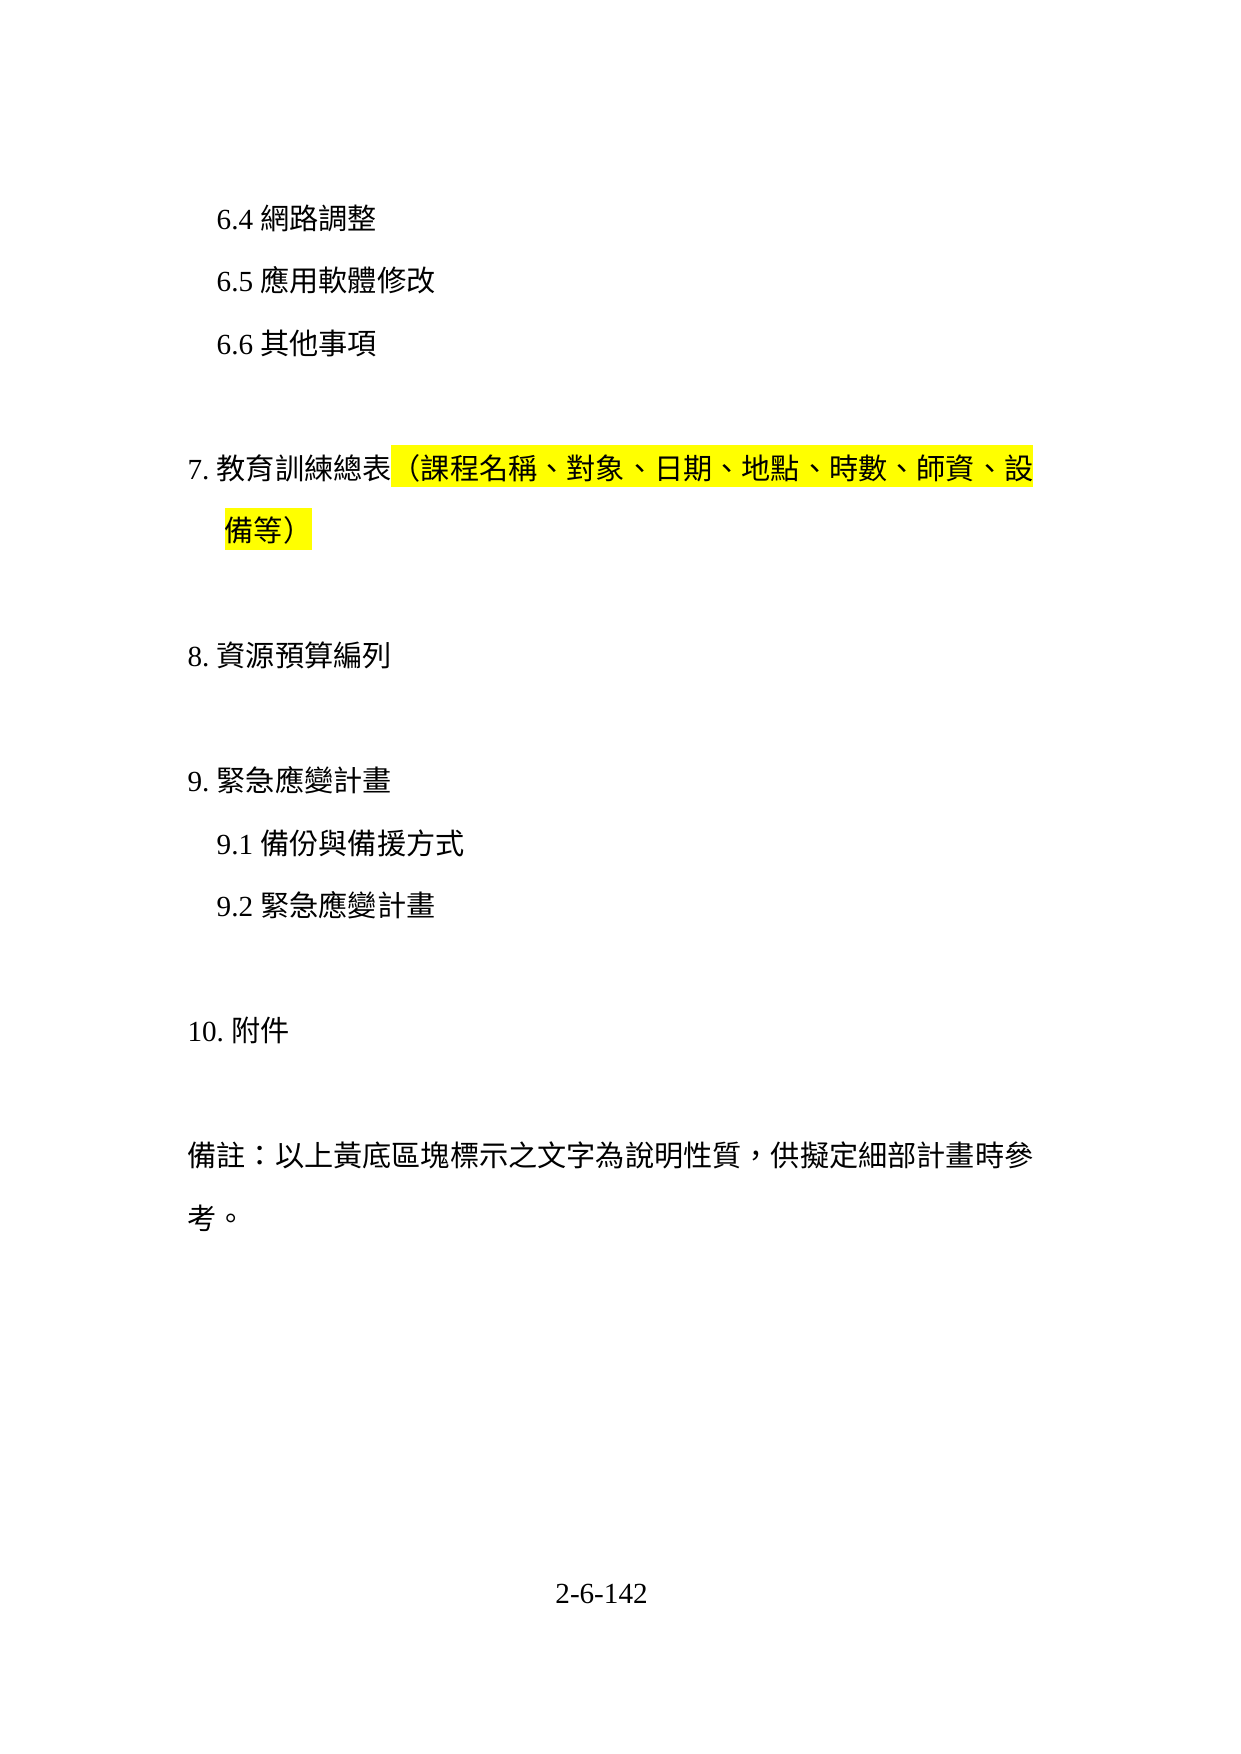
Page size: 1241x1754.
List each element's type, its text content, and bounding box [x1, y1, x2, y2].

text 6.4 網路調整 [187, 175, 1053, 237]
text 7. 教育訓練總表（課程名稱、對象、日期、地點、時數、師資、設備等） [187, 425, 1053, 550]
text 6.5 應用軟體修改 [187, 237, 1053, 300]
text 備註：以上黃底區塊標示之文字為說明性質，供擬定細部計畫時參考。 [187, 1112, 1053, 1237]
text 8. 資源預算編列 [187, 612, 1053, 675]
text 9.2 緊急應變計畫 [187, 862, 1053, 925]
text 9. 緊急應變計畫 [187, 737, 1053, 800]
text 6.6 其他事項 [187, 300, 1053, 362]
text 10. 附件 [187, 987, 1053, 1050]
text 9.1 備份與備援方式 [187, 800, 1053, 862]
